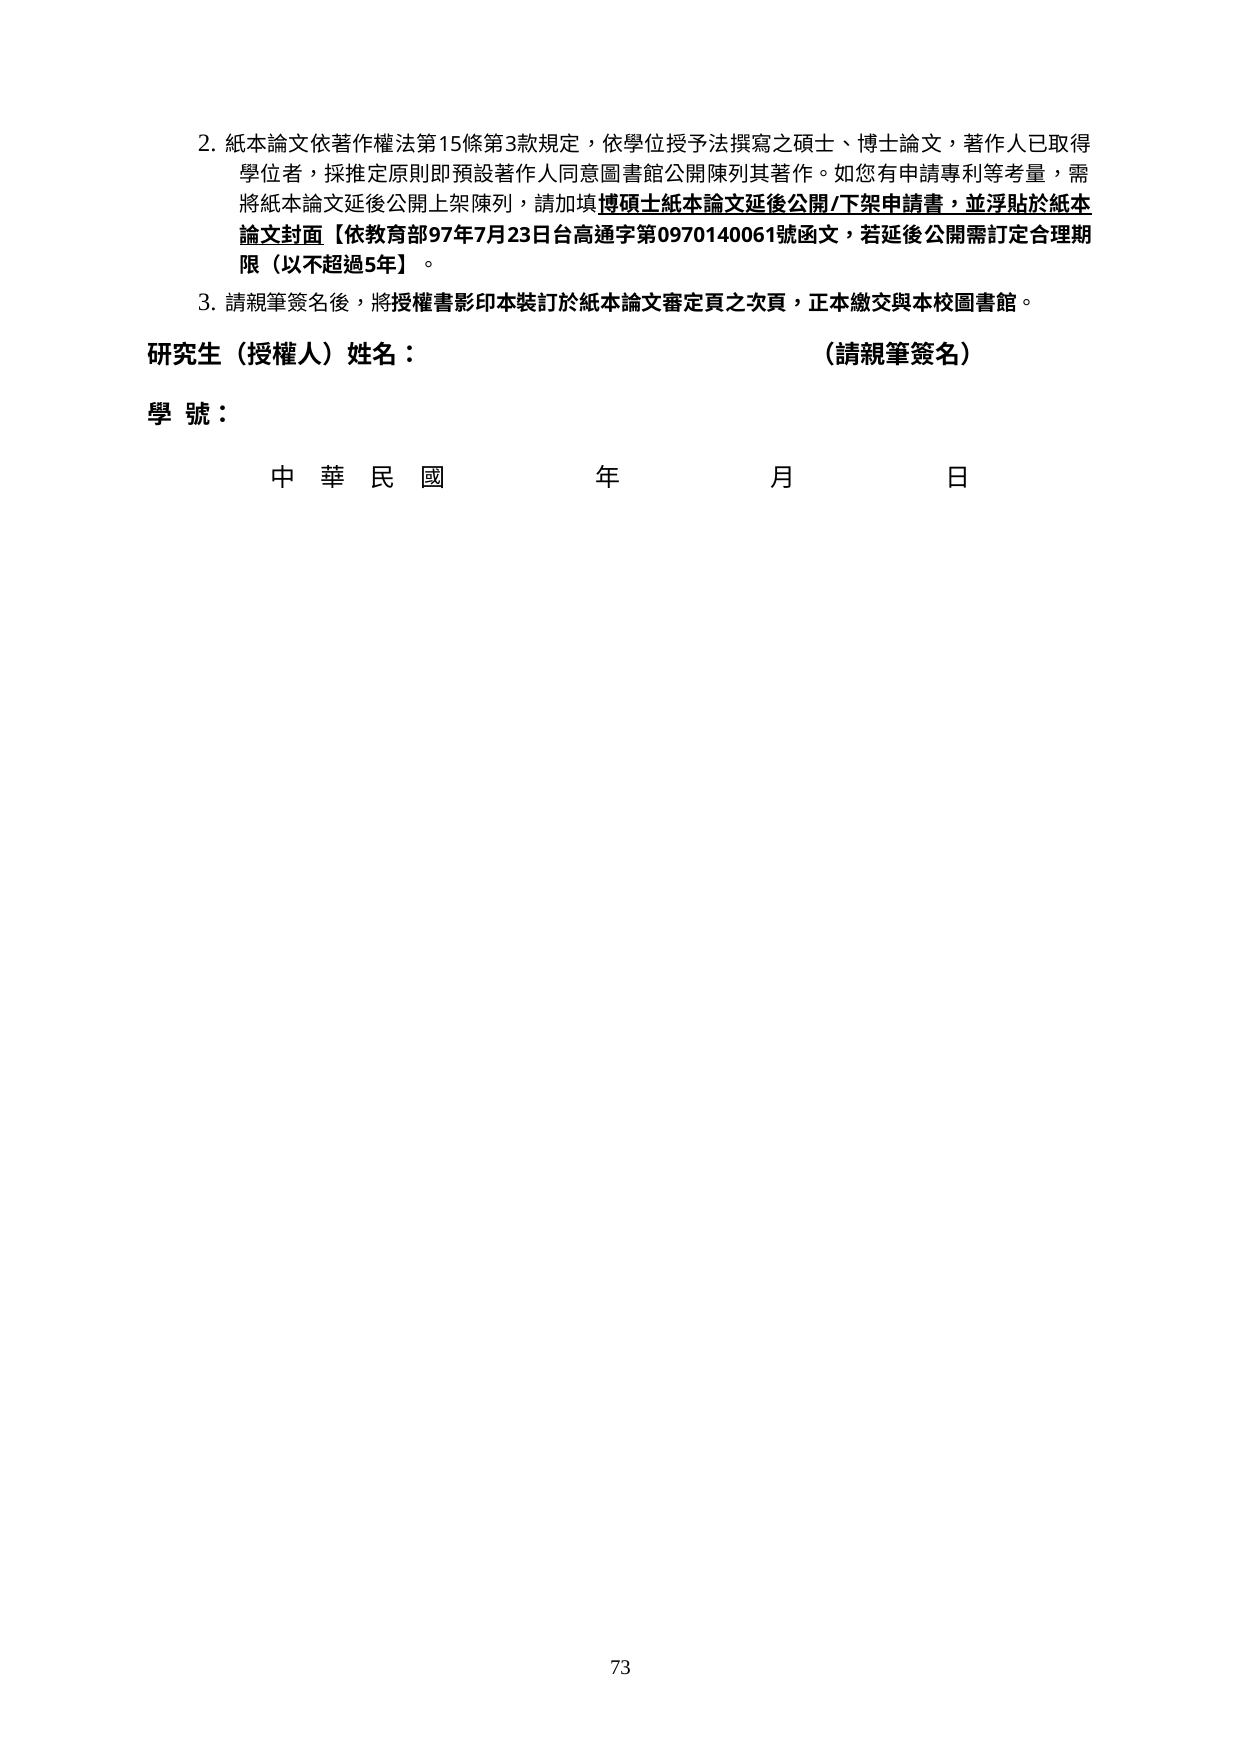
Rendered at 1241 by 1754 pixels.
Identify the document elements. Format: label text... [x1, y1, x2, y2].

list 請親筆簽名後，將授權書影印本裝訂於紙本論文審定頁之次頁，正本繳交與本校圖書館。 [198, 286, 1092, 316]
text 中 華 民 國 年 月 日 [148, 434, 1092, 496]
list 紙本論文依著作權法第15條第3款規定，依學位授予法撰寫之碩士、博士論文，著作人已取得學位者，採推定原則即預設著作人同意圖書館公開陳列其著作。如您有申請專利等考量，需將紙本論文延後公開上架陳列，請加填博碩士紙本論文延後公開/下架申請書，並浮貼於紙本論文封面【依教育部97年7月23日台高通字第0970140061號函文，若延後公開需訂定合理期限（以不超過5年】。 [198, 127, 1092, 278]
text 學 號： [148, 371, 1092, 434]
text 研究生（授權人）姓名： （請親筆簽名） [148, 335, 1092, 371]
